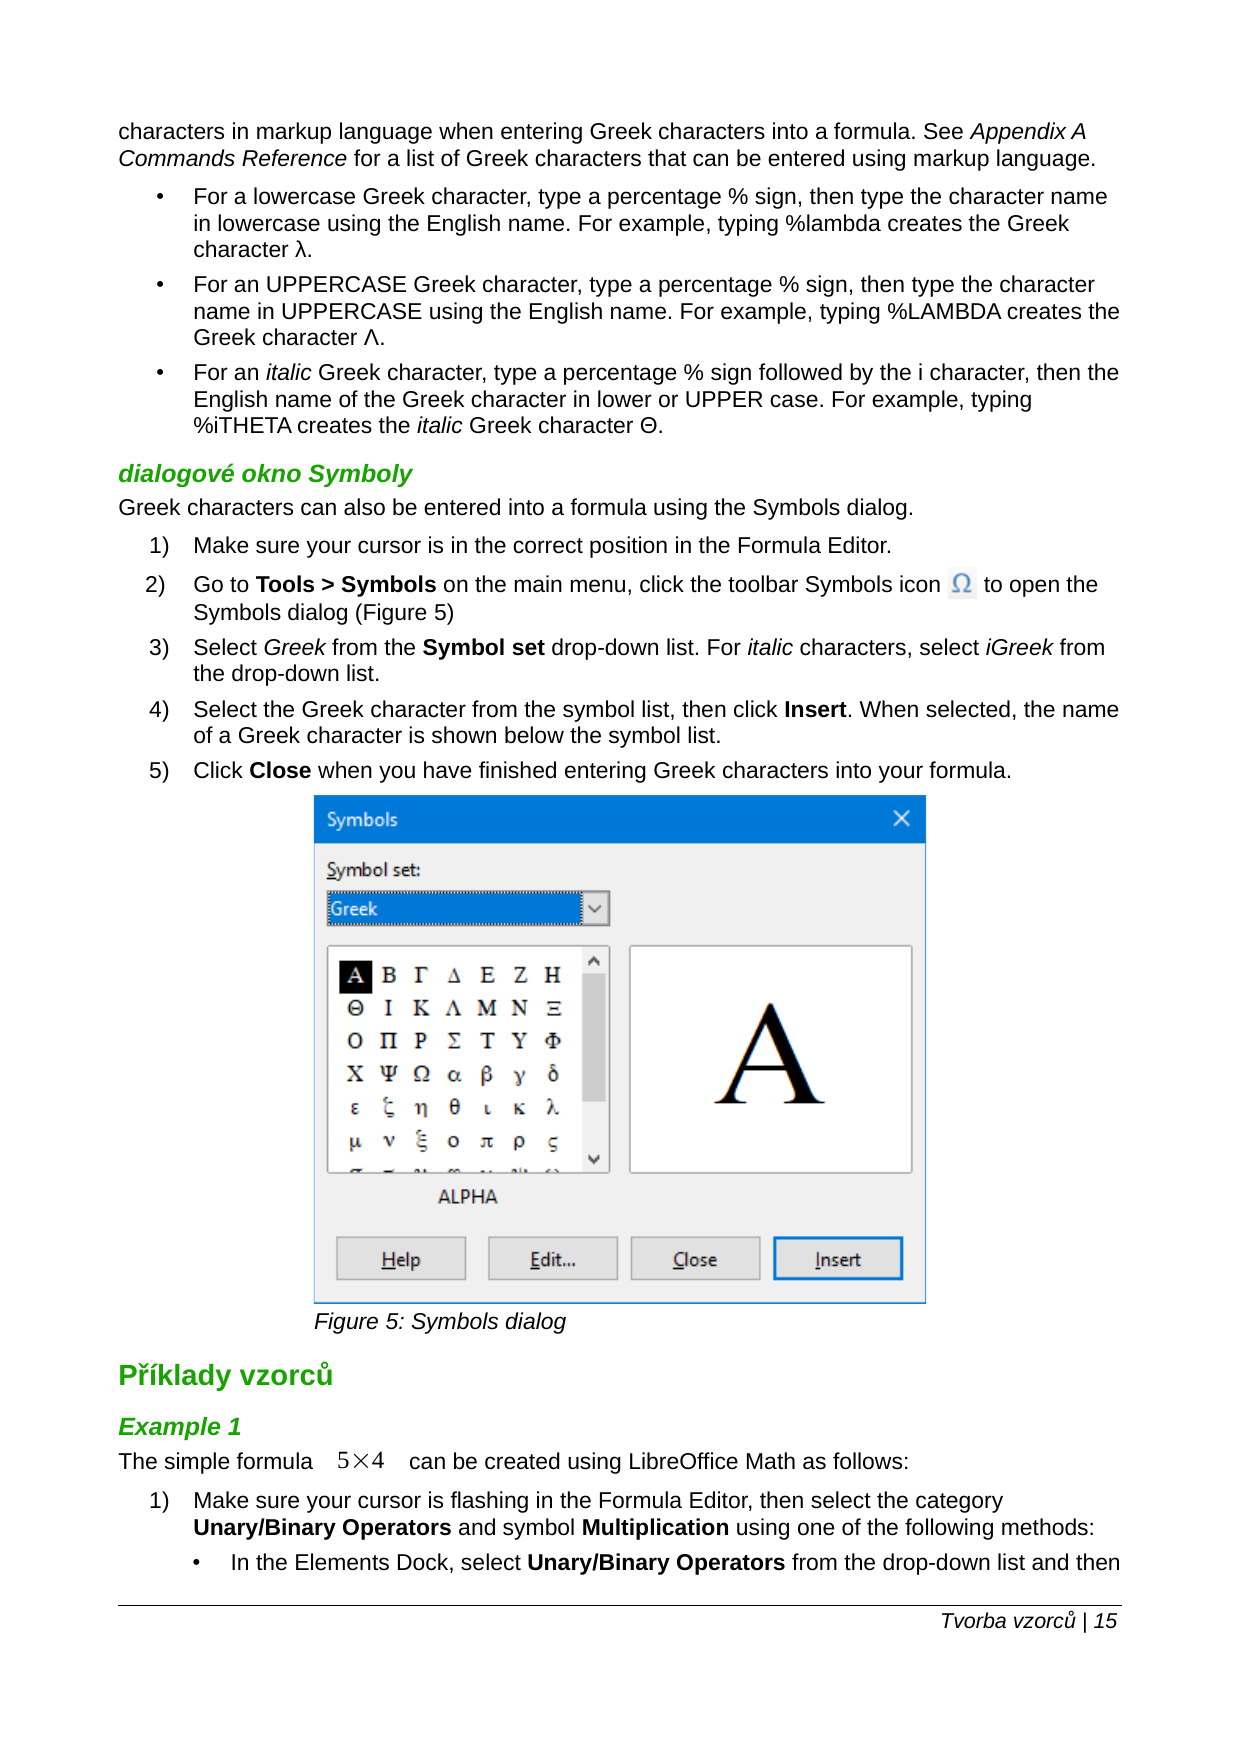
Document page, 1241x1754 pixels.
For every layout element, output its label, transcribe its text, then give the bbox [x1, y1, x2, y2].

subtitle Příklady vzorců [118, 1358, 1122, 1392]
list For an italic Greek character, type a percentage % sign followed by the i character, then the English name of the Greek character in lower or UPPER case. For example, typing %iTHETA creates the italic Greek character Θ. [156, 359, 1122, 438]
text Figure 5: Symbols dialog [314, 1304, 926, 1334]
list Click Close when you have finished entering Greek characters into your formula. [169, 757, 1122, 783]
text The simple formula can be created using LibreOffice Math as follows: [118, 1447, 1122, 1474]
list Make sure your cursor is flashing in the Formula Editor, then select the category Unary/Binary Operators and symbol Multiplication using one of the following methods: [169, 1487, 1122, 1540]
list Select the Greek character from the symbol list, then click Insert. When selected, the name of a Greek character is shown below the symbol list. [169, 696, 1122, 748]
list Make sure your cursor is in the correct position in the Formula Editor. [169, 532, 1122, 559]
list For an UPPERCASE Greek character, type a percentage % sign, then type the character name in UPPERCASE using the English name. For example, typing %LAMBDA creates the Greek character Λ. [156, 271, 1122, 350]
list In the Elements Dock, select Unary/Binary Operators from the drop-down list and then [192, 1549, 1122, 1575]
subtitle dialogové okno Symboly [118, 459, 1122, 488]
list Go to Tools > Symbols on the main menu, click the toolbar Symbols icon to open the Symbols dialog (Figure 5) [165, 568, 1122, 625]
picture [313, 795, 927, 1304]
list For a lowercase Greek character, type a percentage % sign, then type the character name in lowercase using the English name. For example, typing %lambda creates the Greek character λ. [156, 183, 1122, 262]
picture [947, 567, 978, 599]
text characters in markup language when entering Greek characters into a formula. See Appendix A Commands Reference for a list of Greek characters that can be entered using markup language. [118, 118, 1122, 171]
list Select Greek from the Symbol set drop-down list. For italic characters, select iGreek from the drop-down list. [169, 634, 1122, 687]
subtitle Example 1 [118, 1412, 1122, 1441]
text Greek characters can also be entered into a formula using the Symbols dialog. [118, 493, 1122, 520]
